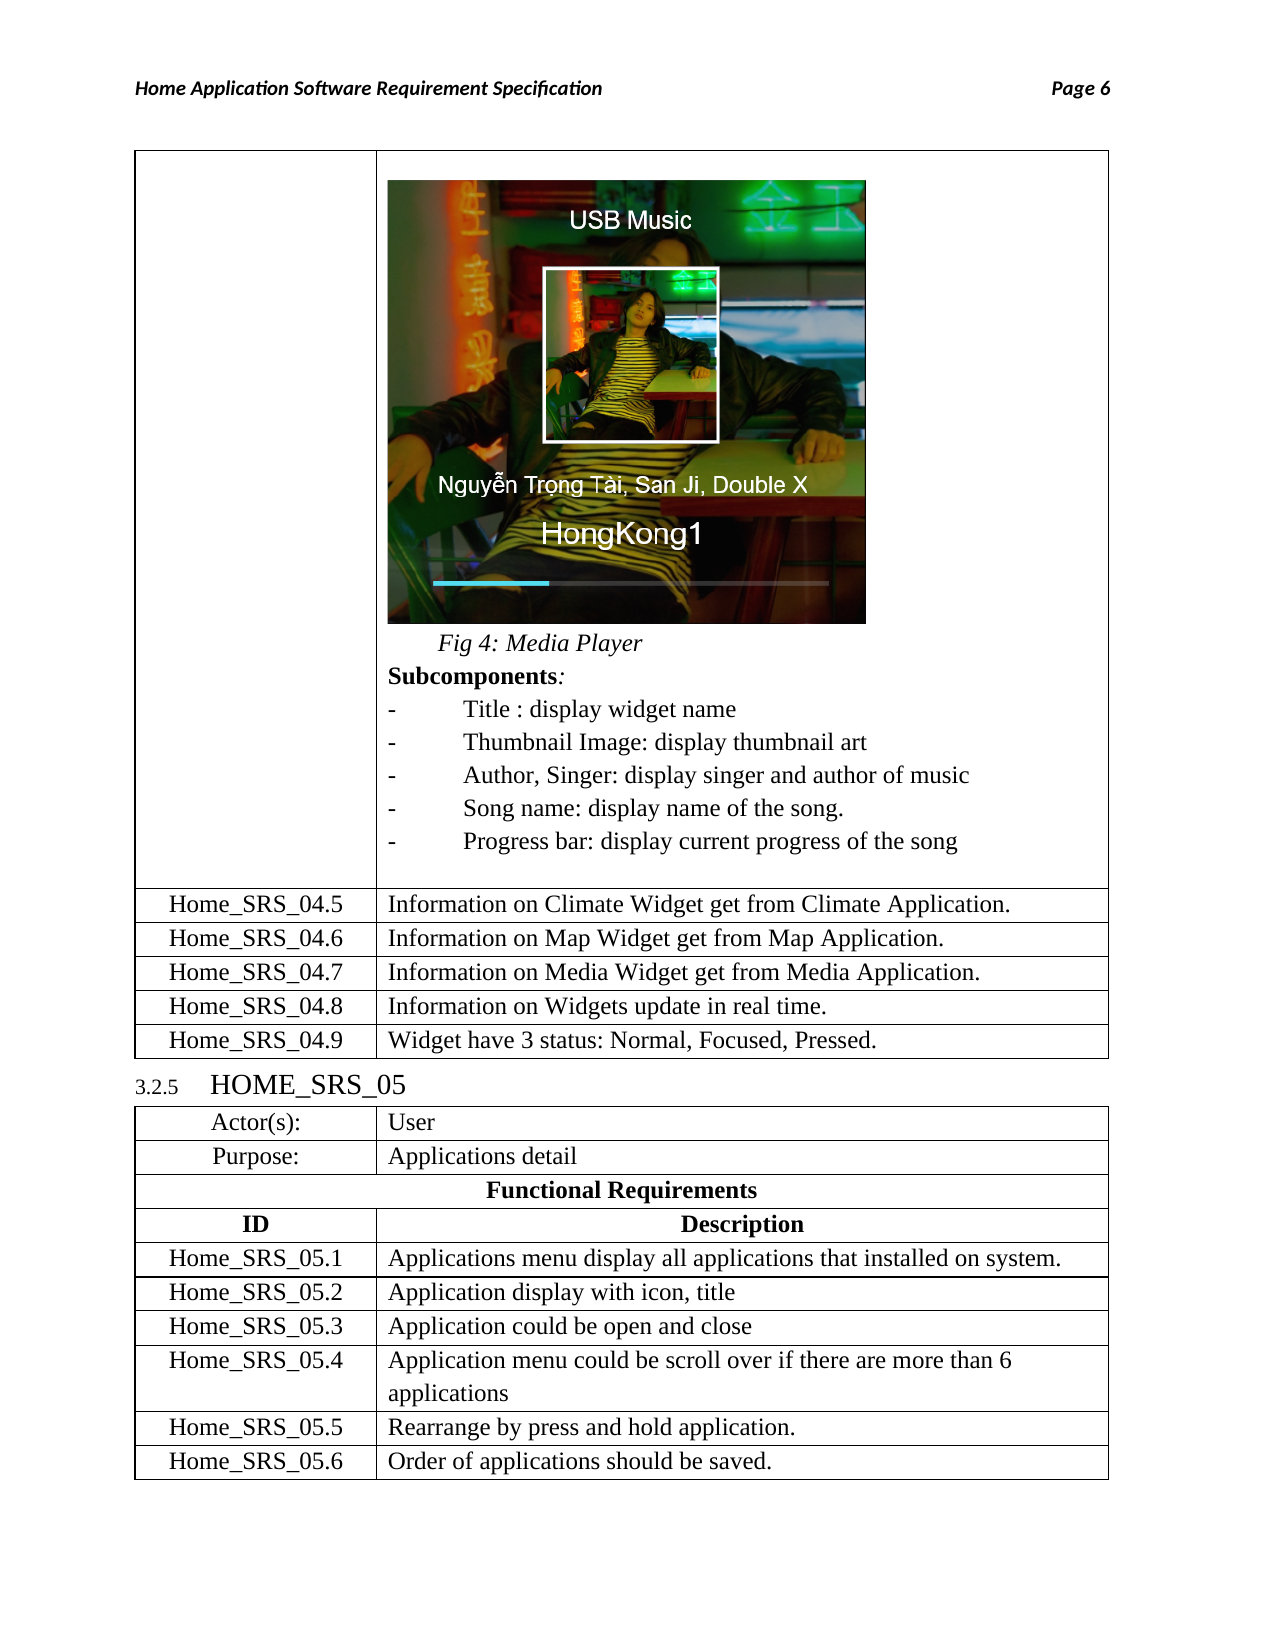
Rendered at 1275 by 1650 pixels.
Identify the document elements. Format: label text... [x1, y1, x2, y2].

table_cell Functional Requirements [136, 1175, 1108, 1208]
table_cell Home_SRS_04.6 [136, 923, 376, 956]
table_cell Home_SRS_04.7 [136, 957, 376, 990]
subtitle Home_SRS_05 [135, 1067, 1140, 1101]
table_cell Home_SRS_05.2 [136, 1278, 376, 1310]
table_cell Information on Media Widget get from Media Application. [377, 957, 1108, 990]
table_cell Applications menu display all applications that installed on system. [377, 1243, 1108, 1276]
table_cell Home_SRS_05.5 [136, 1412, 376, 1445]
table_cell Applications detail [377, 1141, 1108, 1174]
table_cell Application could be open and close [377, 1311, 1108, 1344]
table_cell ID [136, 1209, 376, 1242]
table_cell Home_SRS_04.5 [136, 889, 376, 922]
table_cell Widget have 3 status: Normal, Focused, Pressed. [377, 1025, 1108, 1058]
table_cell Fig 4: Media Player Subcomponents: Title : display widget name Thumbnail Image: display thumbnail art Author, Singer: display singer and author of music Song name: display name of the song. Progress bar: display current progress of the song [377, 151, 1108, 888]
table_cell Home_SRS_05.4 [136, 1346, 376, 1411]
table_cell Home_SRS_05.3 [136, 1311, 376, 1344]
table_cell Description [377, 1209, 1108, 1242]
table_cell Rearrange by press and hold application. [377, 1412, 1108, 1445]
table_cell Home_SRS_04.8 [136, 991, 376, 1024]
table_header Actor(s): [136, 1107, 376, 1140]
table_cell Home_SRS_05.6 [136, 1446, 376, 1479]
table_cell Information on Widgets update in real time. [377, 991, 1108, 1024]
table_cell Home_SRS_04.9 [136, 1025, 376, 1058]
table_cell Purpose: [136, 1141, 376, 1174]
table_cell Information on Map Widget get from Map Application. [377, 923, 1108, 956]
table_cell [136, 151, 376, 888]
table_cell Home_SRS_05.1 [136, 1243, 376, 1276]
table_cell Application menu could be scroll over if there are more than 6 applications [377, 1346, 1108, 1411]
picture [387, 180, 866, 624]
table_header User [377, 1107, 1108, 1140]
table_cell Order of applications should be saved. [377, 1446, 1108, 1479]
table_cell Information on Climate Widget get from Climate Application. [377, 889, 1108, 922]
table_cell Application display with icon, title [377, 1278, 1108, 1310]
